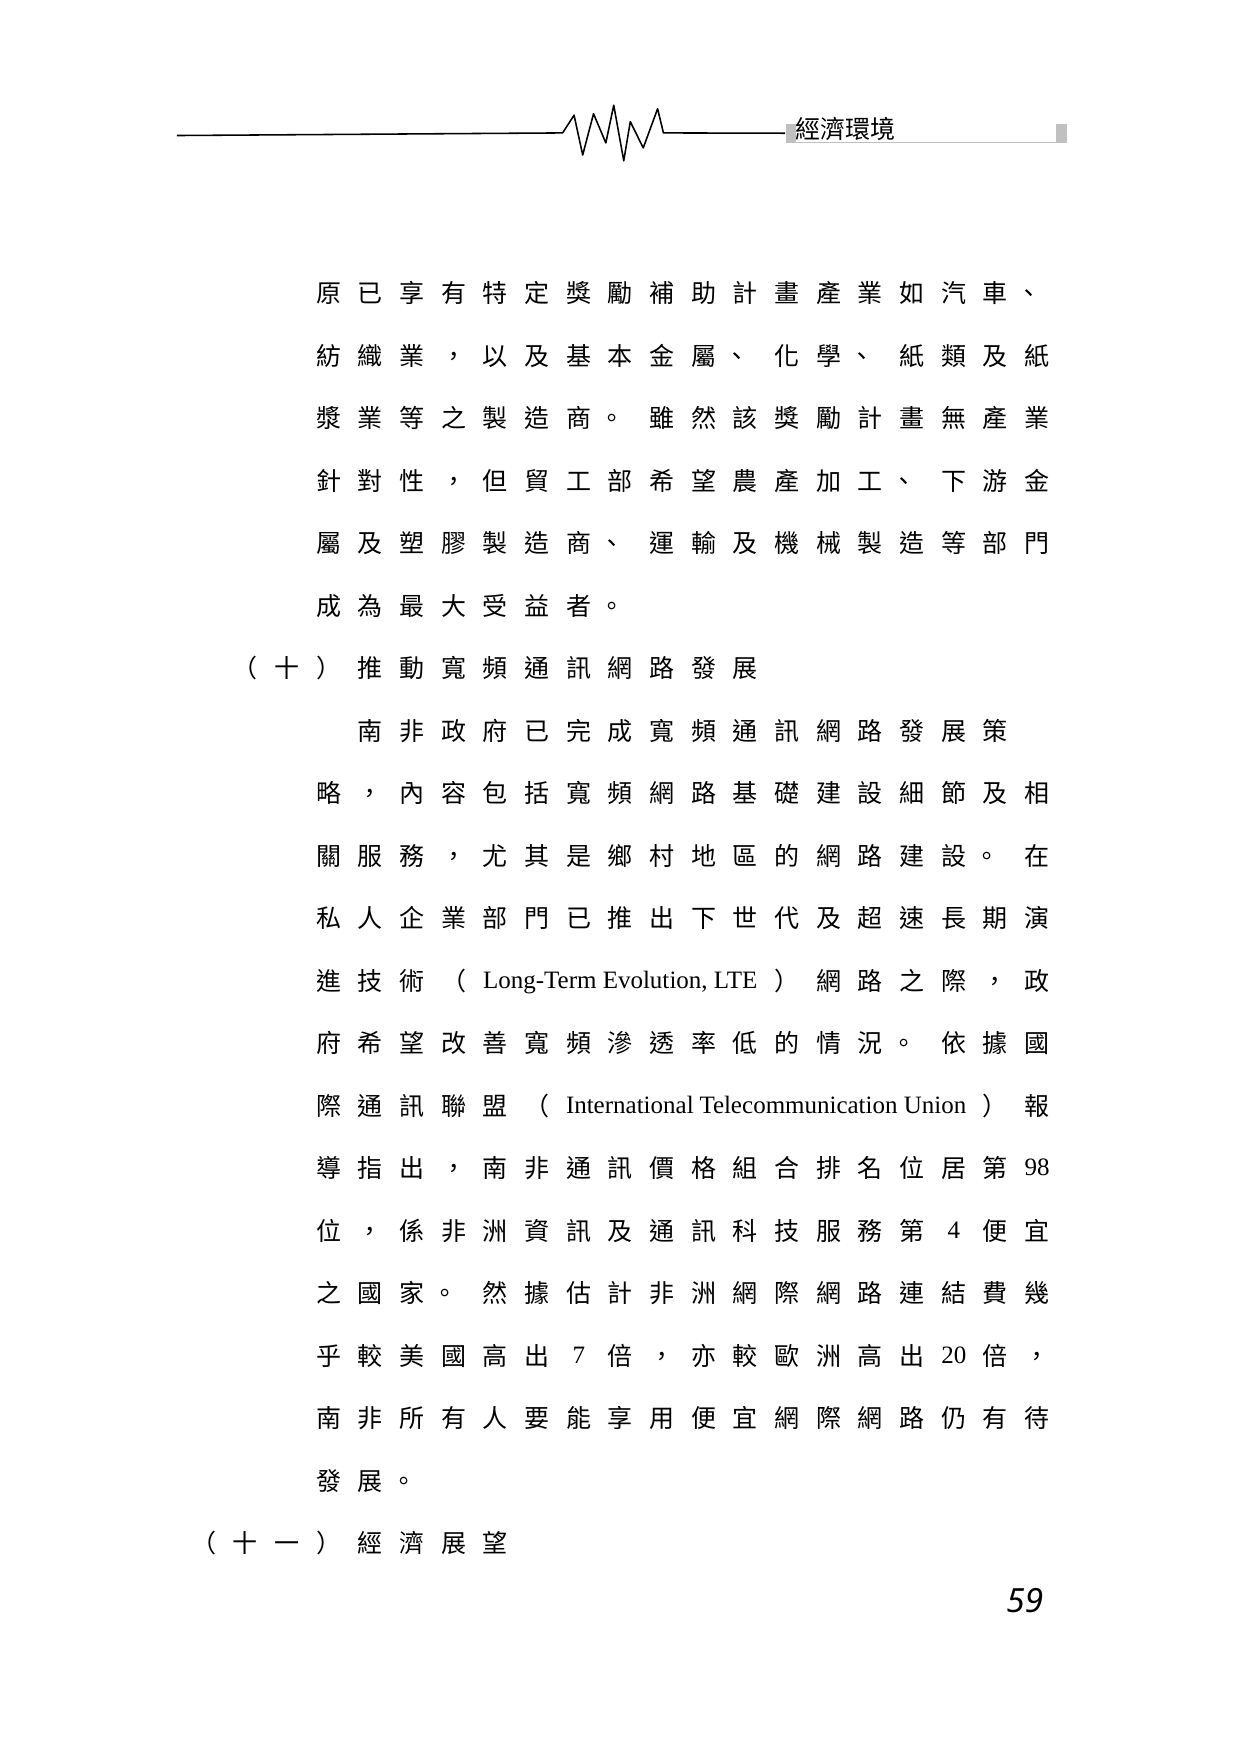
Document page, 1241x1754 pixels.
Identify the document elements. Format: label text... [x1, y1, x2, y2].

text 南非政府已完成寬頻通訊網路發展策略，內容包括寬頻網路基礎建設細節及相關服務，尤其是鄉村地區的網路建設。在私人企業部門已推出下世代及超速長期演進技術（Long-Term Evolution, LTE）網路之際，政府希望改善寬頻滲透率低的情況。依據國際通訊聯盟（International Telecommunication Union）報導指出，南非通訊價格組合排名位居第98位，係非洲資訊及通訊科技服務第4便宜之國家。然據估計非洲網際網路連結費幾乎較美國高出7倍，亦較歐洲高出20倍，南非所有人要能享用便宜網際網路仍有待發展。 [281, 688, 1058, 1500]
text （十一）經濟展望 [183, 1500, 1058, 1563]
text 原已享有特定獎勵補助計畫產業如汽車、紡織業，以及基本金屬、化學、紙類及紙漿業等之製造商。雖然該獎勵計畫無產業針對性，但貿工部希望農產加工、下游金屬及塑膠製造商、運輸及機械製造等部門成為最大受益者。 [281, 250, 1058, 625]
text （十）推動寬頻通訊網路發展 [207, 625, 1058, 688]
